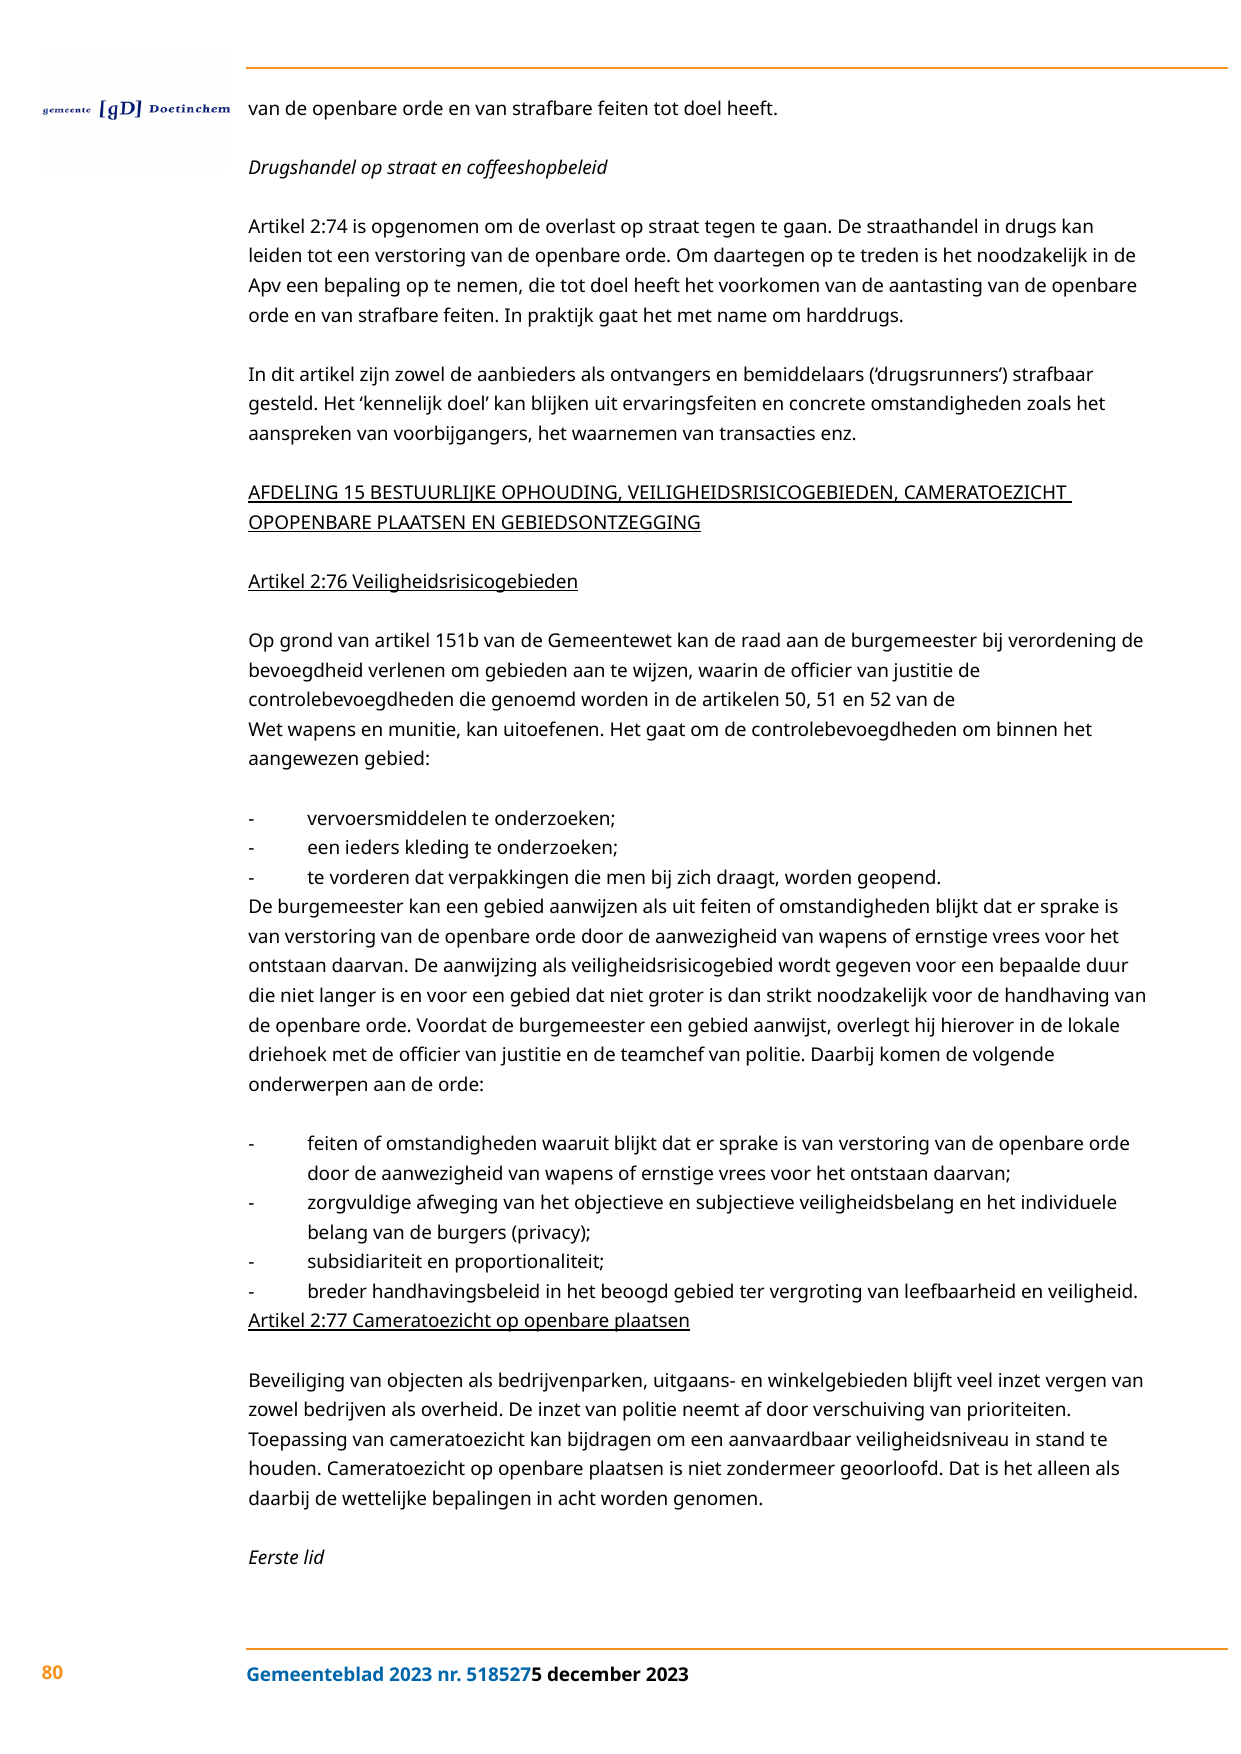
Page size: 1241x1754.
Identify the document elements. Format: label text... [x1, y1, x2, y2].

text Wet wapens en munitie, kan uitoefenen. Het gaat om de controlebevoegdheden om binnen het aangewezen gebied: [248, 716, 1152, 771]
text Artikel 2:77 Cameratoezicht op openbare plaatsen [248, 1308, 1152, 1333]
text Eerste lid [248, 1544, 1152, 1570]
text De burgemeester kan een gebied aanwijzen als uit feiten of omstandigheden blijkt dat er sprake is van verstoring van de openbare orde door de aanwezigheid van wapens of ernstige vrees voor het ontstaan daarvan. De aanwijzing als veiligheidsrisicogebied wordt gegeven voor een bepaalde duur die niet langer is en voor een gebied dat niet groter is dan strikt noodzakelijk voor de handhaving van de openbare orde. Voordat de burgemeester een gebied aanwijst, overlegt hij hierover in de lokale driehoek met de officier van justitie en de teamchef van politie. Daarbij komen de volgende onderwerpen aan de orde: [248, 893, 1152, 1097]
text Artikel 2:74 is opgenomen om de overlast op straat tegen te gaan. De straathandel in drugs kan leiden tot een verstoring van de openbare orde. Om daartegen op te treden is het noodzakelijk in de Apv een bepaling op te nemen, die tot doel heeft het voorkomen van de aantasting van de openbare orde en van strafbare feiten. In praktijk gaat het met name om harddrugs. [248, 213, 1152, 328]
list vervoersmiddelen te onderzoeken; [248, 805, 1152, 831]
text Drugshandel op straat en coffeeshopbeleid [248, 154, 1152, 180]
picture [41, 47, 231, 172]
list zorgvuldige afweging van het objectieve en subjectieve veiligheidsbelang en het individuele belang van de burgers (privacy); [248, 1189, 1152, 1245]
list subsidiariteit en proportionaliteit; [248, 1248, 1152, 1274]
text AFDELING 15 BESTUURLIJKE OPHOUDING, VEILIGHEIDSRISICOGEBIEDEN, CAMERATOEZICHT OPOPENBARE PLAATSEN EN GEBIEDSONTZEGGING [248, 479, 1152, 535]
text Op grond van artikel 151b van de Gemeentewet kan de raad aan de burgemeester bij verordening de bevoegdheid verlenen om gebieden aan te wijzen, waarin de officier van justitie de controlebevoegdheden die genoemd worden in de artikelen 50, 51 en 52 van de [248, 627, 1152, 712]
text In dit artikel zijn zowel de aanbieders als ontvangers en bemiddelaars (‘drugsrunners’) strafbaar gesteld. Het ‘kennelijk doel’ kan blijken uit ervaringsfeiten en concrete omstandigheden zoals het aanspreken van voorbijgangers, het waarnemen van transacties enz. [248, 361, 1152, 446]
text Beveiliging van objecten als bedrijvenparken, uitgaans- en winkelgebieden blijft veel inzet vergen van zowel bedrijven als overheid. De inzet van politie neemt af door verschuiving van prioriteiten. Toepassing van cameratoezicht kan bijdragen om een aanvaardbaar veiligheidsniveau in stand te houden. Cameratoezicht op openbare plaatsen is niet zondermeer geoorloofd. Dat is het alleen als daarbij de wettelijke bepalingen in acht worden genomen. [248, 1367, 1152, 1511]
list breder handhavingsbeleid in het beoogd gebied ter vergroting van leefbaarheid en veiligheid. [248, 1278, 1152, 1304]
text Artikel 2:76 Veiligheidsrisicogebieden [248, 568, 1152, 594]
text van de openbare orde en van strafbare feiten tot doel heeft. [248, 95, 1152, 121]
list een ieders kleding te onderzoeken; [248, 834, 1152, 860]
list feiten of omstandigheden waaruit blijkt dat er sprake is van verstoring van de openbare orde door de aanwezigheid van wapens of ernstige vrees voor het ontstaan daarvan; [248, 1130, 1152, 1186]
list te vorderen dat verpakkingen die men bij zich draagt, worden geopend. [248, 864, 1152, 890]
